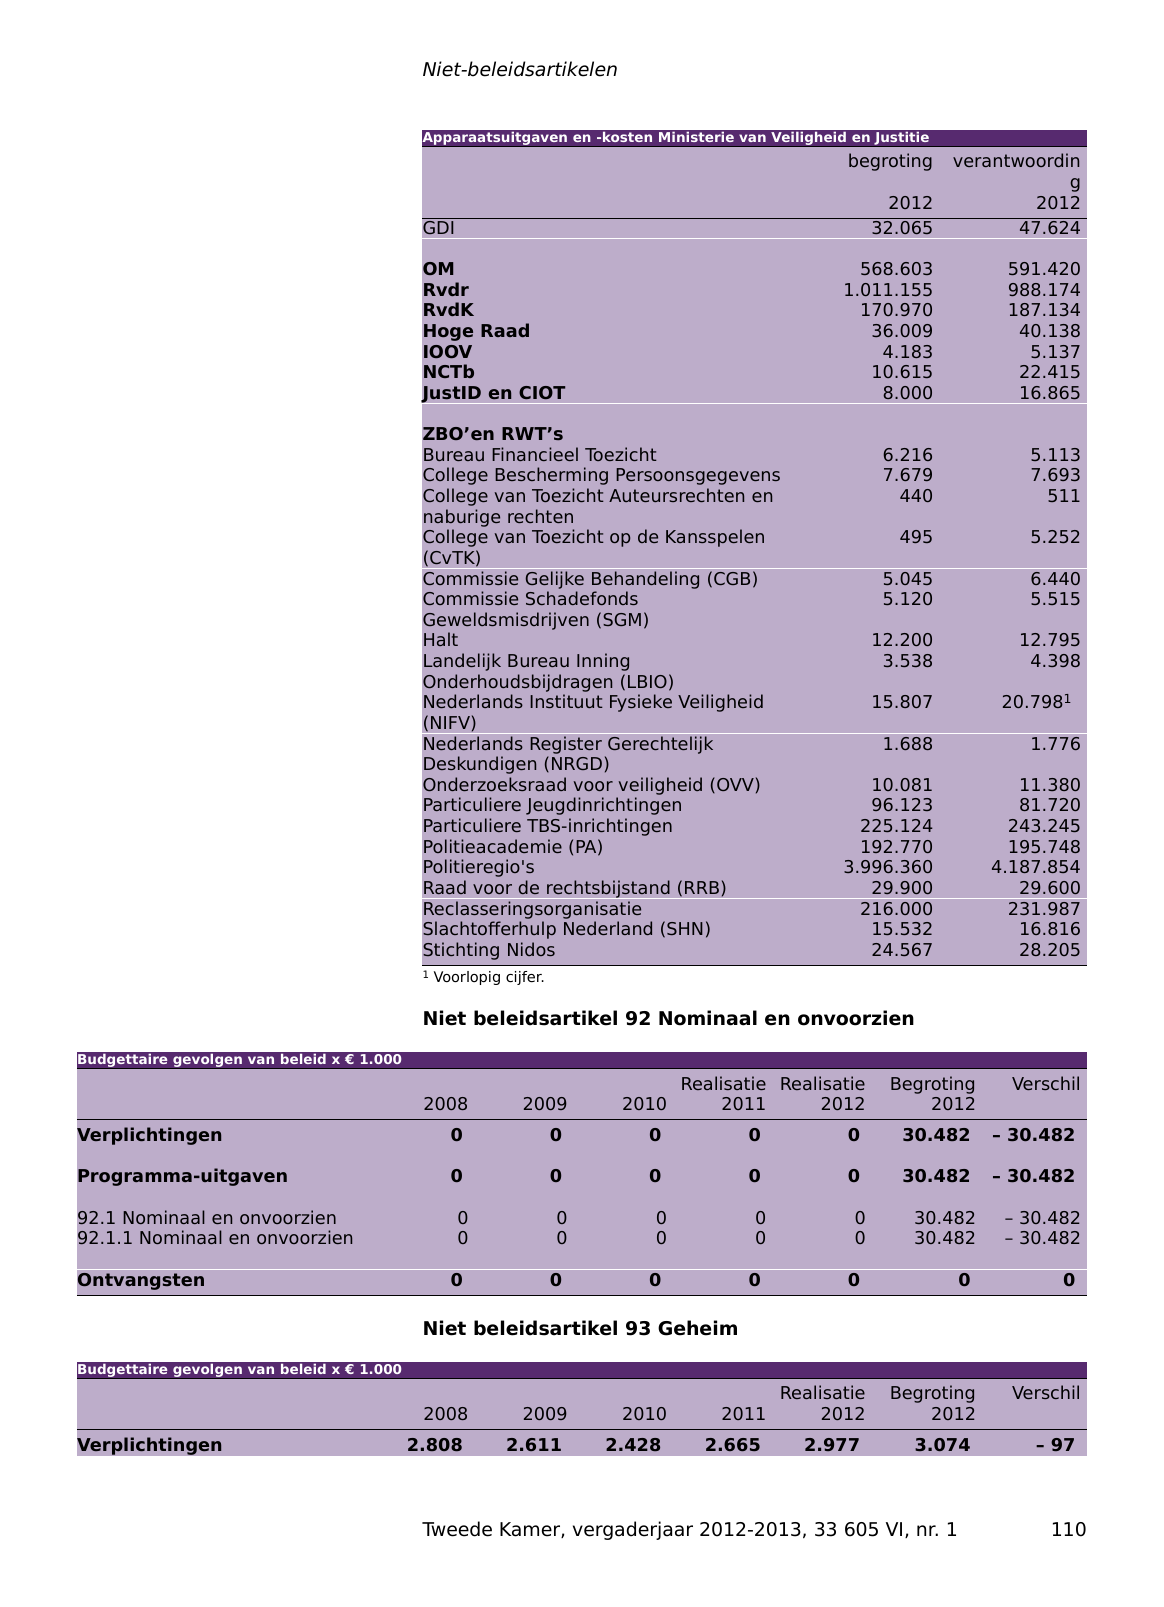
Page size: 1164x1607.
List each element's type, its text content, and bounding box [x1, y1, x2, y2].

table_cell Politieacademie (PA) [422, 837, 791, 857]
table_cell 0 [573, 1228, 673, 1249]
table_cell 2.808 [375, 1430, 474, 1456]
table_cell [982, 1187, 1087, 1208]
table_cell Nederlands Instituut Fysieke Veiligheid (NIFV) [422, 692, 791, 733]
table_cell 1.688 [791, 734, 939, 775]
table_cell Stichting Nidos [422, 940, 791, 965]
table_cell 2012 [791, 193, 939, 218]
table_cell 24.567 [791, 940, 939, 965]
table_cell [573, 1187, 673, 1208]
table_cell 1.011.155 [791, 280, 939, 300]
table_cell 92.1 Nominaal en onvoorzien [77, 1208, 375, 1228]
table_cell [422, 404, 791, 424]
table_cell 225.124 [791, 816, 939, 837]
table_cell 30.482 [871, 1166, 982, 1187]
table_cell 30.482 [871, 1208, 982, 1228]
table_cell 2.665 [673, 1430, 772, 1456]
table_cell – 97 [982, 1430, 1087, 1456]
table_cell [982, 1249, 1087, 1269]
table_cell 0 [573, 1208, 673, 1228]
table_cell 5.137 [939, 342, 1087, 362]
table_cell 2008 [375, 1094, 474, 1119]
table_cell Realisatie [772, 1069, 871, 1094]
table_cell 10.615 [791, 362, 939, 383]
table_cell [791, 239, 939, 259]
table_cell 170.970 [791, 300, 939, 321]
table_cell [474, 1379, 573, 1404]
table_cell 0 [573, 1120, 673, 1146]
table_cell 0 [375, 1228, 474, 1249]
table_cell OM [422, 259, 791, 280]
table_cell [982, 1146, 1087, 1166]
table_cell 231.987 [939, 899, 1087, 919]
table_cell [77, 1094, 137, 1119]
table_cell 187.134 [939, 300, 1087, 321]
table_cell – 30.482 [982, 1208, 1087, 1228]
table_cell 2012 [939, 193, 1087, 218]
table_cell NCTb [422, 362, 791, 383]
table_cell [939, 239, 1087, 259]
table_cell [375, 1187, 474, 1208]
table_cell 0 [375, 1166, 474, 1187]
table_cell [77, 1379, 137, 1404]
table_cell 3.996.360 [791, 857, 939, 878]
table_cell [573, 1379, 673, 1404]
table_cell [772, 1187, 871, 1208]
table_cell 0 [673, 1120, 772, 1146]
table_cell 2.977 [772, 1430, 871, 1456]
table_cell [982, 1404, 1087, 1429]
table_cell [474, 1187, 573, 1208]
table_cell 29.600 [939, 878, 1087, 898]
table_cell 0 [375, 1270, 474, 1295]
table_cell 40.138 [939, 321, 1087, 342]
table_cell verantwoording [939, 147, 1087, 193]
table_cell 0 [871, 1270, 982, 1295]
table_cell Commissie Schadefonds Geweldsmisdrijven (SGM) [422, 589, 791, 630]
table_cell 243.245 [939, 816, 1087, 837]
table_cell 30.482 [871, 1120, 982, 1146]
table_cell 440 [791, 486, 939, 527]
table_cell Slachtofferhulp Nederland (SHN) [422, 919, 791, 940]
table_cell [871, 1146, 982, 1166]
table_cell 988.174 [939, 280, 1087, 300]
table_cell 0 [772, 1208, 871, 1228]
table_cell [772, 1249, 871, 1269]
table_cell [77, 1249, 137, 1269]
table_cell 511 [939, 486, 1087, 527]
table_cell [422, 193, 791, 218]
table_cell Particuliere Jeugdinrichtingen [422, 795, 791, 816]
table_cell 15.532 [791, 919, 939, 940]
table_cell College van Toezicht Auteursrechten en naburige rechten [422, 486, 791, 527]
table_cell Politieregio's [422, 857, 791, 878]
table_cell 2012 [871, 1094, 982, 1119]
table_cell 12.795 [939, 630, 1087, 651]
table_cell [138, 1404, 375, 1429]
table_cell [673, 1249, 772, 1269]
table_cell [138, 1094, 375, 1119]
table_cell 0 [375, 1208, 474, 1228]
table_cell 0 [474, 1166, 573, 1187]
table_cell 0 [474, 1208, 573, 1228]
table_cell [375, 1379, 474, 1404]
table_cell [982, 1094, 1087, 1119]
table_cell 0 [673, 1166, 772, 1187]
table_cell 3.538 [791, 651, 939, 692]
table_cell [138, 1379, 375, 1404]
table_cell 2010 [573, 1094, 673, 1119]
table_cell 96.123 [791, 795, 939, 816]
table_cell [138, 1249, 375, 1269]
table_cell [673, 1146, 772, 1166]
table_header Budgettaire gevolgen van beleid x € 1.000 [77, 1052, 1087, 1068]
table_cell [138, 1187, 375, 1208]
table_cell 0 [772, 1270, 871, 1295]
table_cell 2.611 [474, 1430, 573, 1456]
table_cell [77, 1146, 137, 1166]
table_cell 30.482 [871, 1228, 982, 1249]
table_cell [77, 1404, 137, 1429]
table_cell Commissie Gelijke Behandeling (CGB) [422, 569, 791, 589]
table_cell Realisatie [673, 1069, 772, 1094]
table_cell begroting [791, 147, 939, 193]
table_cell Reclasseringsorganisatie [422, 899, 791, 919]
table_cell 2012 [772, 1404, 871, 1429]
table_cell [791, 424, 939, 445]
table_cell Landelijk Bureau Inning Onderhoudsbijdragen (LBIO) [422, 651, 791, 692]
table_cell Ontvangsten [77, 1270, 375, 1295]
table_cell 5.515 [939, 589, 1087, 630]
table_cell 568.603 [791, 259, 939, 280]
table_cell ZBO’en RWT’s [422, 424, 791, 445]
table_cell Hoge Raad [422, 321, 791, 342]
table_cell [375, 1069, 474, 1094]
table_cell Verschil [982, 1069, 1087, 1094]
table_cell [939, 424, 1087, 445]
table_cell [871, 1249, 982, 1269]
table_cell [791, 404, 939, 424]
table_cell 1 Voorlopig cijfer. [422, 966, 1087, 986]
table_cell 1.776 [939, 734, 1087, 775]
table_cell 7.679 [791, 465, 939, 486]
table_cell [375, 1146, 474, 1166]
table_cell [474, 1069, 573, 1094]
table_cell [772, 1146, 871, 1166]
table_cell 495 [791, 527, 939, 568]
table_cell [573, 1069, 673, 1094]
table_cell 0 [772, 1228, 871, 1249]
table_cell 3.074 [871, 1430, 982, 1456]
table_cell 2009 [474, 1094, 573, 1119]
table_cell [573, 1249, 673, 1269]
table_cell Verplichtingen [77, 1120, 375, 1146]
table_header Apparaatsuitgaven en -kosten Ministerie van Veiligheid en Justitie [422, 130, 1087, 146]
table_cell Begroting [871, 1069, 982, 1094]
table_cell [422, 239, 791, 259]
table_cell RvdK [422, 300, 791, 321]
table_cell 0 [772, 1166, 871, 1187]
table_cell 0 [474, 1270, 573, 1295]
table_cell 0 [474, 1120, 573, 1146]
table_cell Particuliere TBS-inrichtingen [422, 816, 791, 837]
table_cell 6.440 [939, 569, 1087, 589]
table_cell [474, 1146, 573, 1166]
table_cell 11.380 [939, 775, 1087, 795]
table_cell [673, 1379, 772, 1404]
table_cell – 30.482 [982, 1228, 1087, 1249]
table_cell College van Toezicht op de Kansspelen (CvTK) [422, 527, 791, 568]
table_cell [138, 1146, 375, 1166]
table_cell GDI [422, 219, 791, 238]
table_cell 15.807 [791, 692, 939, 733]
table_cell 81.720 [939, 795, 1087, 816]
table_cell 8.000 [791, 383, 939, 403]
table_cell [77, 1069, 137, 1094]
table_cell 2009 [474, 1404, 573, 1429]
table_cell 36.009 [791, 321, 939, 342]
table_cell 2011 [673, 1404, 772, 1429]
table_cell 5.252 [939, 527, 1087, 568]
table_cell 2011 [673, 1094, 772, 1119]
table_cell IOOV [422, 342, 791, 362]
table_cell 0 [573, 1166, 673, 1187]
table_cell 4.183 [791, 342, 939, 362]
table_cell 2008 [375, 1404, 474, 1429]
table_cell JustID en CIOT [422, 383, 791, 403]
table_cell [375, 1249, 474, 1269]
subtitle Niet beleidsartikel 93 Geheim [422, 1318, 1087, 1340]
table_cell Verplichtingen [77, 1430, 375, 1456]
table_cell 4.187.854 [939, 857, 1087, 878]
table_cell [573, 1146, 673, 1166]
table_cell Begroting [871, 1379, 982, 1404]
table_cell 12.200 [791, 630, 939, 651]
table_cell Verschil [982, 1379, 1087, 1404]
table_cell [939, 404, 1087, 424]
table_cell 92.1.1 Nominaal en onvoorzien [77, 1228, 375, 1249]
table_cell 0 [474, 1228, 573, 1249]
table_header Budgettaire gevolgen van beleid x € 1.000 [77, 1362, 1087, 1378]
table_cell Onderzoeksraad voor veiligheid (OVV) [422, 775, 791, 795]
subtitle Niet beleidsartikel 92 Nominaal en onvoorzien [422, 1008, 1087, 1030]
table_cell 22.415 [939, 362, 1087, 383]
table_cell 2012 [772, 1094, 871, 1119]
table_cell 216.000 [791, 899, 939, 919]
table_cell 0 [573, 1270, 673, 1295]
table_cell 0 [772, 1120, 871, 1146]
table_cell 6.216 [791, 445, 939, 465]
table_cell 2010 [573, 1404, 673, 1429]
table_cell Programma-uitgaven [77, 1166, 375, 1187]
table_cell 4.398 [939, 651, 1087, 692]
table_cell [474, 1249, 573, 1269]
table_cell Halt [422, 630, 791, 651]
table_cell 29.900 [791, 878, 939, 898]
table_cell 20.7981 [939, 692, 1087, 733]
table_cell Realisatie [772, 1379, 871, 1404]
table_cell 0 [673, 1228, 772, 1249]
table_cell 32.065 [791, 219, 939, 238]
table_cell 2012 [871, 1404, 982, 1429]
table_cell 0 [375, 1120, 474, 1146]
table_cell College Bescherming Persoonsgegevens [422, 465, 791, 486]
table_cell [138, 1069, 375, 1094]
table_cell Raad voor de rechtsbijstand (RRB) [422, 878, 791, 898]
table_cell [871, 1187, 982, 1208]
table_cell [422, 147, 791, 193]
table_cell 5.045 [791, 569, 939, 589]
table_cell Rvdr [422, 280, 791, 300]
table_cell 16.816 [939, 919, 1087, 940]
table_cell 192.770 [791, 837, 939, 857]
table_cell – 30.482 [982, 1120, 1087, 1146]
table_cell – 30.482 [982, 1166, 1087, 1187]
table_cell 195.748 [939, 837, 1087, 857]
table_cell 0 [673, 1270, 772, 1295]
table_cell Nederlands Register Gerechtelijk Deskundigen (NRGD) [422, 734, 791, 775]
table_cell 591.420 [939, 259, 1087, 280]
table_cell [673, 1187, 772, 1208]
table_cell 16.865 [939, 383, 1087, 403]
table_cell [77, 1187, 137, 1208]
table_cell 10.081 [791, 775, 939, 795]
table_cell 47.624 [939, 219, 1087, 238]
table_cell 0 [982, 1270, 1087, 1295]
table_cell 2.428 [573, 1430, 673, 1456]
table_cell 0 [673, 1208, 772, 1228]
table_cell 5.113 [939, 445, 1087, 465]
table_cell 5.120 [791, 589, 939, 630]
table_cell 28.205 [939, 940, 1087, 965]
table_cell Bureau Financieel Toezicht [422, 445, 791, 465]
table_cell 7.693 [939, 465, 1087, 486]
